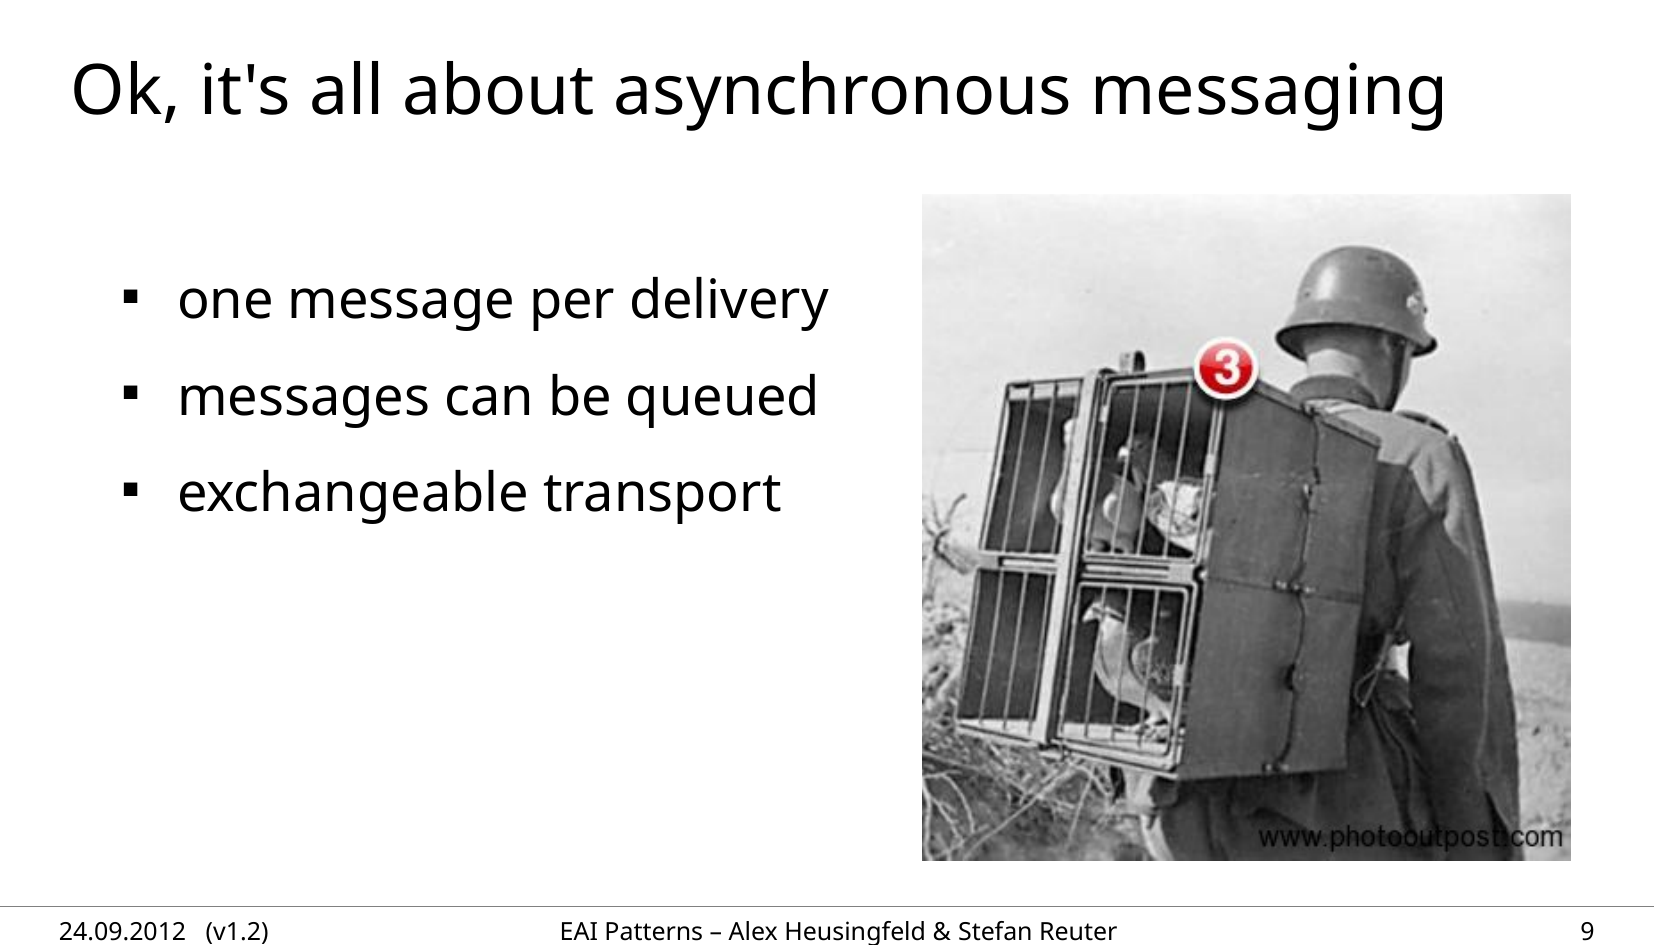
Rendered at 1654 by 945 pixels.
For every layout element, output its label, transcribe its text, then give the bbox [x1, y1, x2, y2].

picture [922, 194, 1571, 861]
title Ok, it's all about asynchronous messaging [70, 17, 1583, 158]
list one message per delivery messages can be queued exchangeable transport [106, 260, 922, 801]
